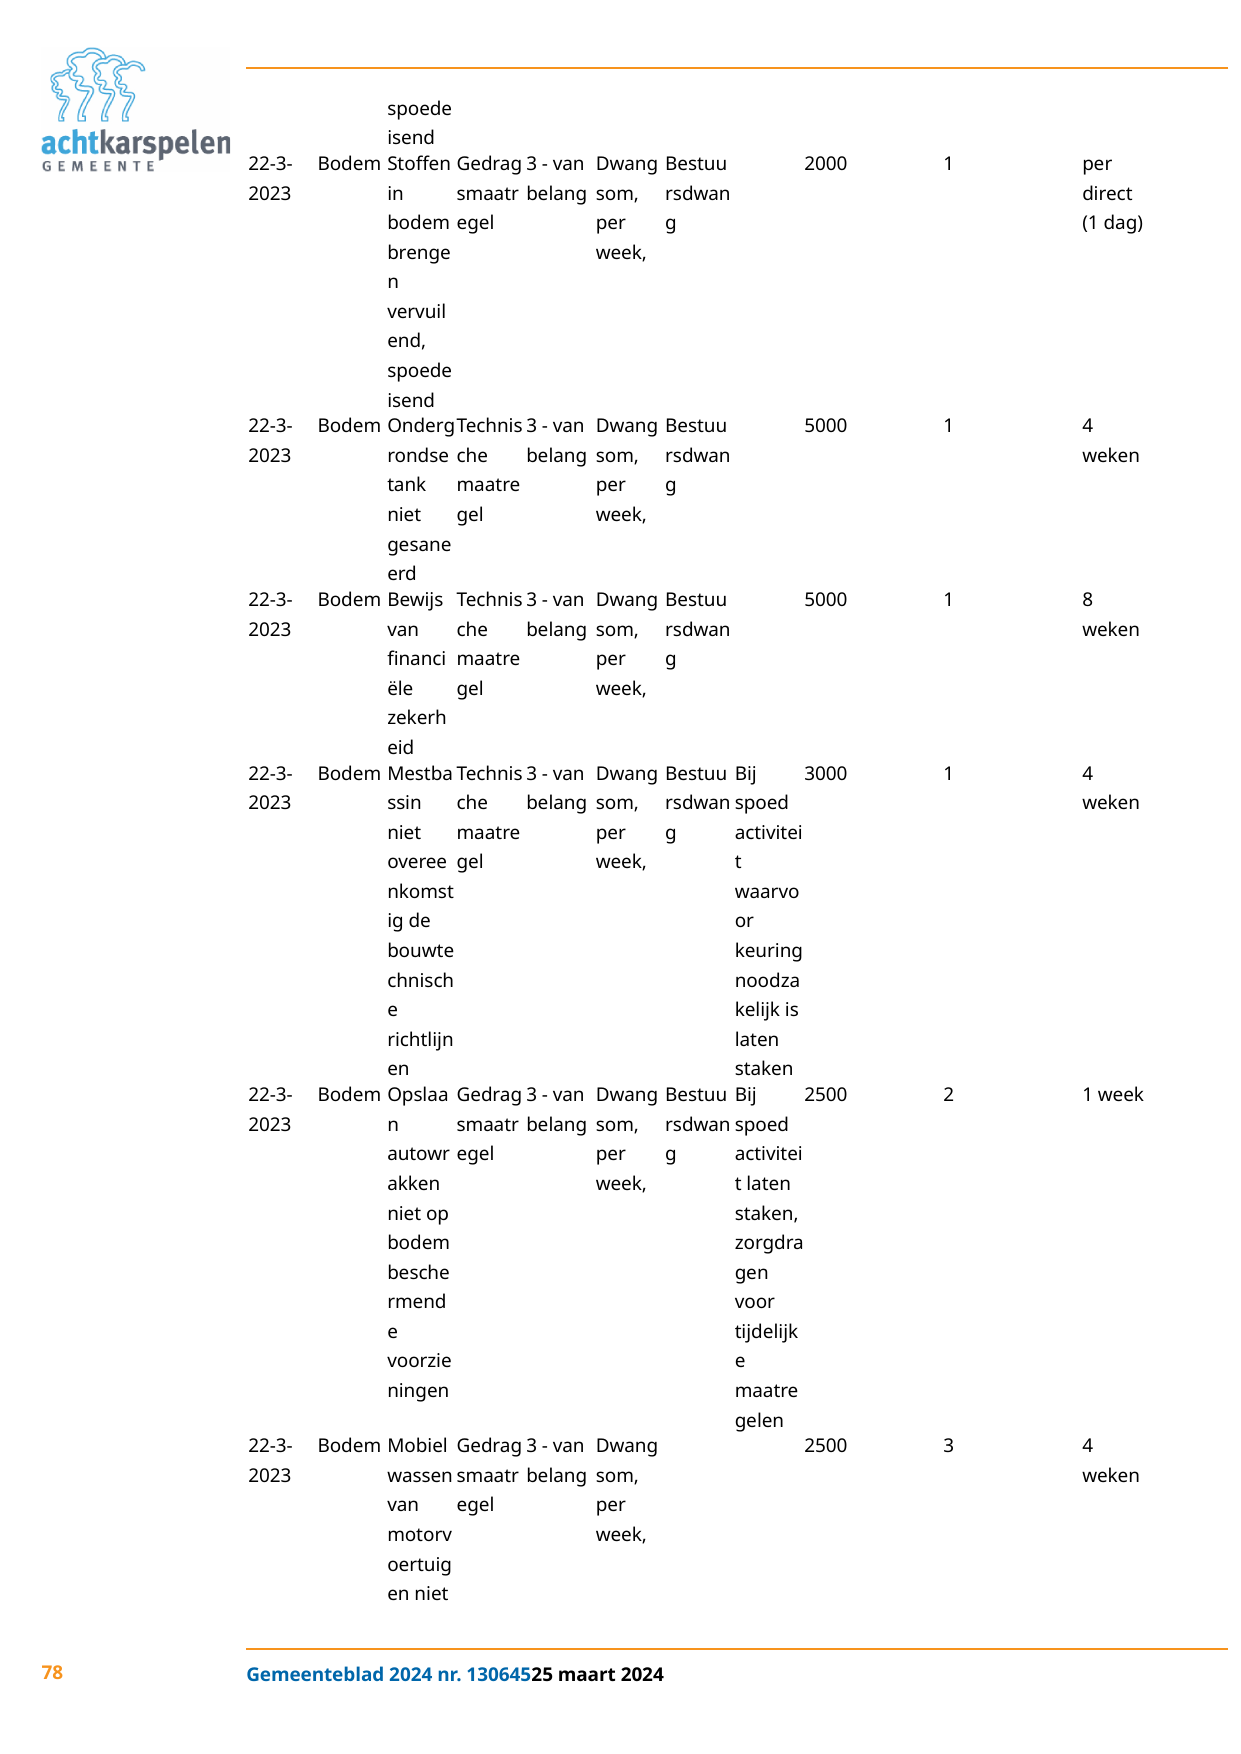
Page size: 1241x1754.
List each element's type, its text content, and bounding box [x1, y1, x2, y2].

table_cell 22-3-2023 [248, 586, 317, 760]
table_cell [1013, 413, 1082, 586]
table_cell Bodem [318, 760, 387, 1081]
table_cell Ondergrondse tank niet gesaneerd [387, 413, 456, 586]
table_cell Bij spoed activiteit waarvoor keuring noodzakelijk is laten staken [735, 760, 804, 1081]
table_cell [665, 1433, 734, 1606]
table_cell 22-3-2023 [248, 1081, 317, 1432]
table_cell Bestuursdwang [665, 586, 734, 760]
table_cell [874, 95, 943, 150]
table_cell [874, 1433, 943, 1606]
table_cell [1013, 1081, 1082, 1432]
table_cell Technische maatregel [456, 413, 526, 586]
table_cell [735, 413, 804, 586]
table_cell 3 - van belang [526, 1081, 596, 1432]
table_cell 1 [943, 413, 1013, 586]
table_cell Bodem [318, 1081, 387, 1432]
table_cell 2000 [804, 150, 873, 412]
table_cell [596, 95, 665, 150]
table_cell [1013, 586, 1082, 760]
table_cell [318, 95, 387, 150]
table_cell [248, 95, 317, 150]
table_cell Dwangsom, per week, [596, 586, 665, 760]
table_cell 2500 [804, 1433, 873, 1606]
table_cell Mestbassin niet overeenkomstig de bouwtechnische richtlijnen [387, 760, 456, 1081]
table_cell 22-3-2023 [248, 760, 317, 1081]
table_cell 3 - van belang [526, 1433, 596, 1606]
table_cell 22-3-2023 [248, 150, 317, 412]
table_cell Dwangsom, per week, [596, 150, 665, 412]
table_cell [526, 95, 596, 150]
table_cell [804, 95, 873, 150]
table_cell Stoffen in bodem brengen vervuilend, spoedeisend [387, 150, 456, 412]
table_cell Technische maatregel [456, 586, 526, 760]
table_cell 4 weken [1082, 413, 1152, 586]
table_cell Bestuursdwang [665, 150, 734, 412]
table_cell Bodem [318, 413, 387, 586]
table_cell Dwangsom, per week, [596, 413, 665, 586]
table_cell [1013, 1433, 1082, 1606]
table_cell Bewijs van financiële zekerheid [387, 586, 456, 760]
table_cell 3 [943, 1433, 1013, 1606]
table_cell [1082, 95, 1152, 150]
table_cell [874, 150, 943, 412]
table_cell 1 [943, 760, 1013, 1081]
table_cell [1013, 760, 1082, 1081]
table_cell Bodem [318, 1433, 387, 1606]
table_cell [1013, 95, 1082, 150]
table_cell 3 - van belang [526, 760, 596, 1081]
table_cell Technische maatregel [456, 760, 526, 1081]
table_cell 22-3-2023 [248, 413, 317, 586]
table_cell 2 [943, 1081, 1013, 1432]
table_cell [874, 586, 943, 760]
table_cell Gedragsmaatregel [456, 1433, 526, 1606]
table_cell 2500 [804, 1081, 873, 1432]
table_cell [1013, 150, 1082, 412]
table_cell [874, 760, 943, 1081]
table_cell [735, 586, 804, 760]
table_cell Opslaan autowrakken niet op bodembeschermende voorzieningen [387, 1081, 456, 1432]
table_cell 3 - van belang [526, 586, 596, 760]
table_cell [943, 95, 1013, 150]
table_cell spoedeisend [387, 95, 456, 150]
table_cell Gedragsmaatregel [456, 1081, 526, 1432]
table_cell Bodem [318, 586, 387, 760]
table_cell Bestuursdwang [665, 760, 734, 1081]
table_cell Dwangsom, per week, [596, 760, 665, 1081]
table_cell 22-3-2023 [248, 1433, 317, 1606]
table_cell [874, 1081, 943, 1432]
table_cell 4 weken [1082, 760, 1152, 1081]
table_cell 8 weken [1082, 586, 1152, 760]
table_cell [665, 95, 734, 150]
table_cell [735, 1433, 804, 1606]
table_cell [735, 150, 804, 412]
table_cell Bestuursdwang [665, 1081, 734, 1432]
table_cell Dwangsom, per week, [596, 1081, 665, 1432]
table_cell 1 [943, 150, 1013, 412]
picture [41, 47, 231, 172]
table_cell [874, 413, 943, 586]
table_cell Mobiel wassen van motorvoertuigen niet [387, 1433, 456, 1606]
table_cell 3 - van belang [526, 413, 596, 586]
table_cell [456, 95, 526, 150]
table_cell 3000 [804, 760, 873, 1081]
table_cell 3 - van belang [526, 150, 596, 412]
table_cell 5000 [804, 586, 873, 760]
table_cell Dwangsom, per week, [596, 1433, 665, 1606]
table_cell Bodem [318, 150, 387, 412]
table_cell per direct (1 dag) [1082, 150, 1152, 412]
table_cell Bestuursdwang [665, 413, 734, 586]
table_cell 5000 [804, 413, 873, 586]
table_cell Gedragsmaatregel [456, 150, 526, 412]
table_cell 1 [943, 586, 1013, 760]
table_cell 4 weken [1082, 1433, 1152, 1606]
table_cell 1 week [1082, 1081, 1152, 1432]
table_cell [735, 95, 804, 150]
table_cell Bij spoed activiteit laten staken, zorgdragen voor tijdelijke maatregelen [735, 1081, 804, 1432]
